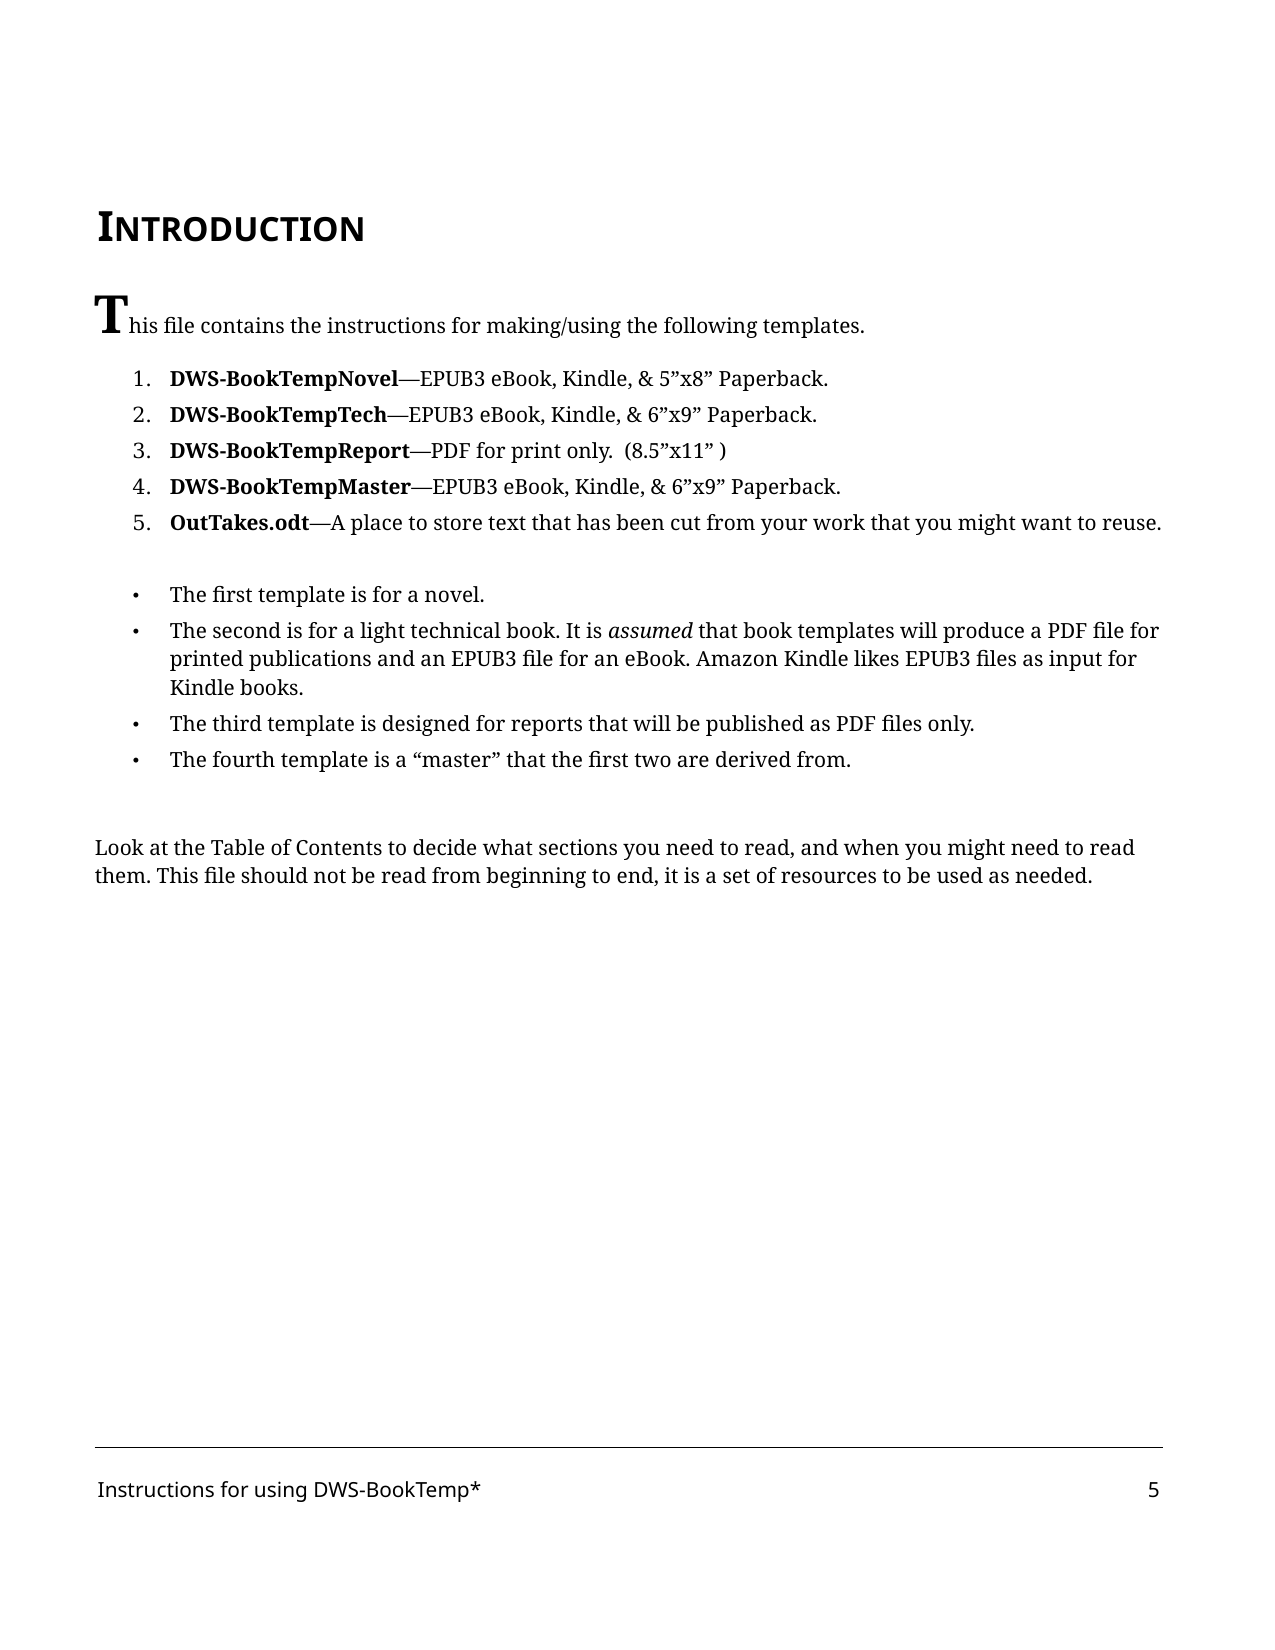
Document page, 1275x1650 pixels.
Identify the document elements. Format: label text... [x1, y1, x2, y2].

text This file contains the instructions for making/using the following templates. [94, 278, 1162, 349]
list DWS-BookTempTech—EPUB3 eBook, Kindle, & 6”x9” Paperback. [132, 400, 1162, 429]
list OutTakes.odt—A place to store text that has been cut from your work that you might want to reuse. [132, 508, 1162, 537]
subtitle Introduction [94, 194, 1162, 257]
list DWS-BookTempMaster—EPUB3 eBook, Kindle, & 6”x9” Paperback. [132, 472, 1162, 501]
list The fourth template is a “master” that the first two are derived from. [132, 745, 1162, 773]
list The second is for a light technical book. It is assumed that book templates will produce a PDF file for printed publications and an EPUB3 file for an eBook. Amazon Kindle likes EPUB3 files as input for Kindle books. [132, 616, 1162, 701]
list The first template is for a novel. [132, 580, 1162, 608]
list The third template is designed for reports that will be published as PDF files only. [132, 709, 1162, 737]
list DWS-BookTempReport—PDF for print only. (8.5”x11” ) [132, 436, 1162, 465]
list DWS-BookTempNovel—EPUB3 eBook, Kindle, & 5”x8” Paperback. [132, 364, 1162, 393]
text Look at the Table of Contents to decide what sections you need to read, and when you might need to read them. This file should not be read from beginning to end, it is a set of resources to be used as needed. [94, 833, 1162, 890]
